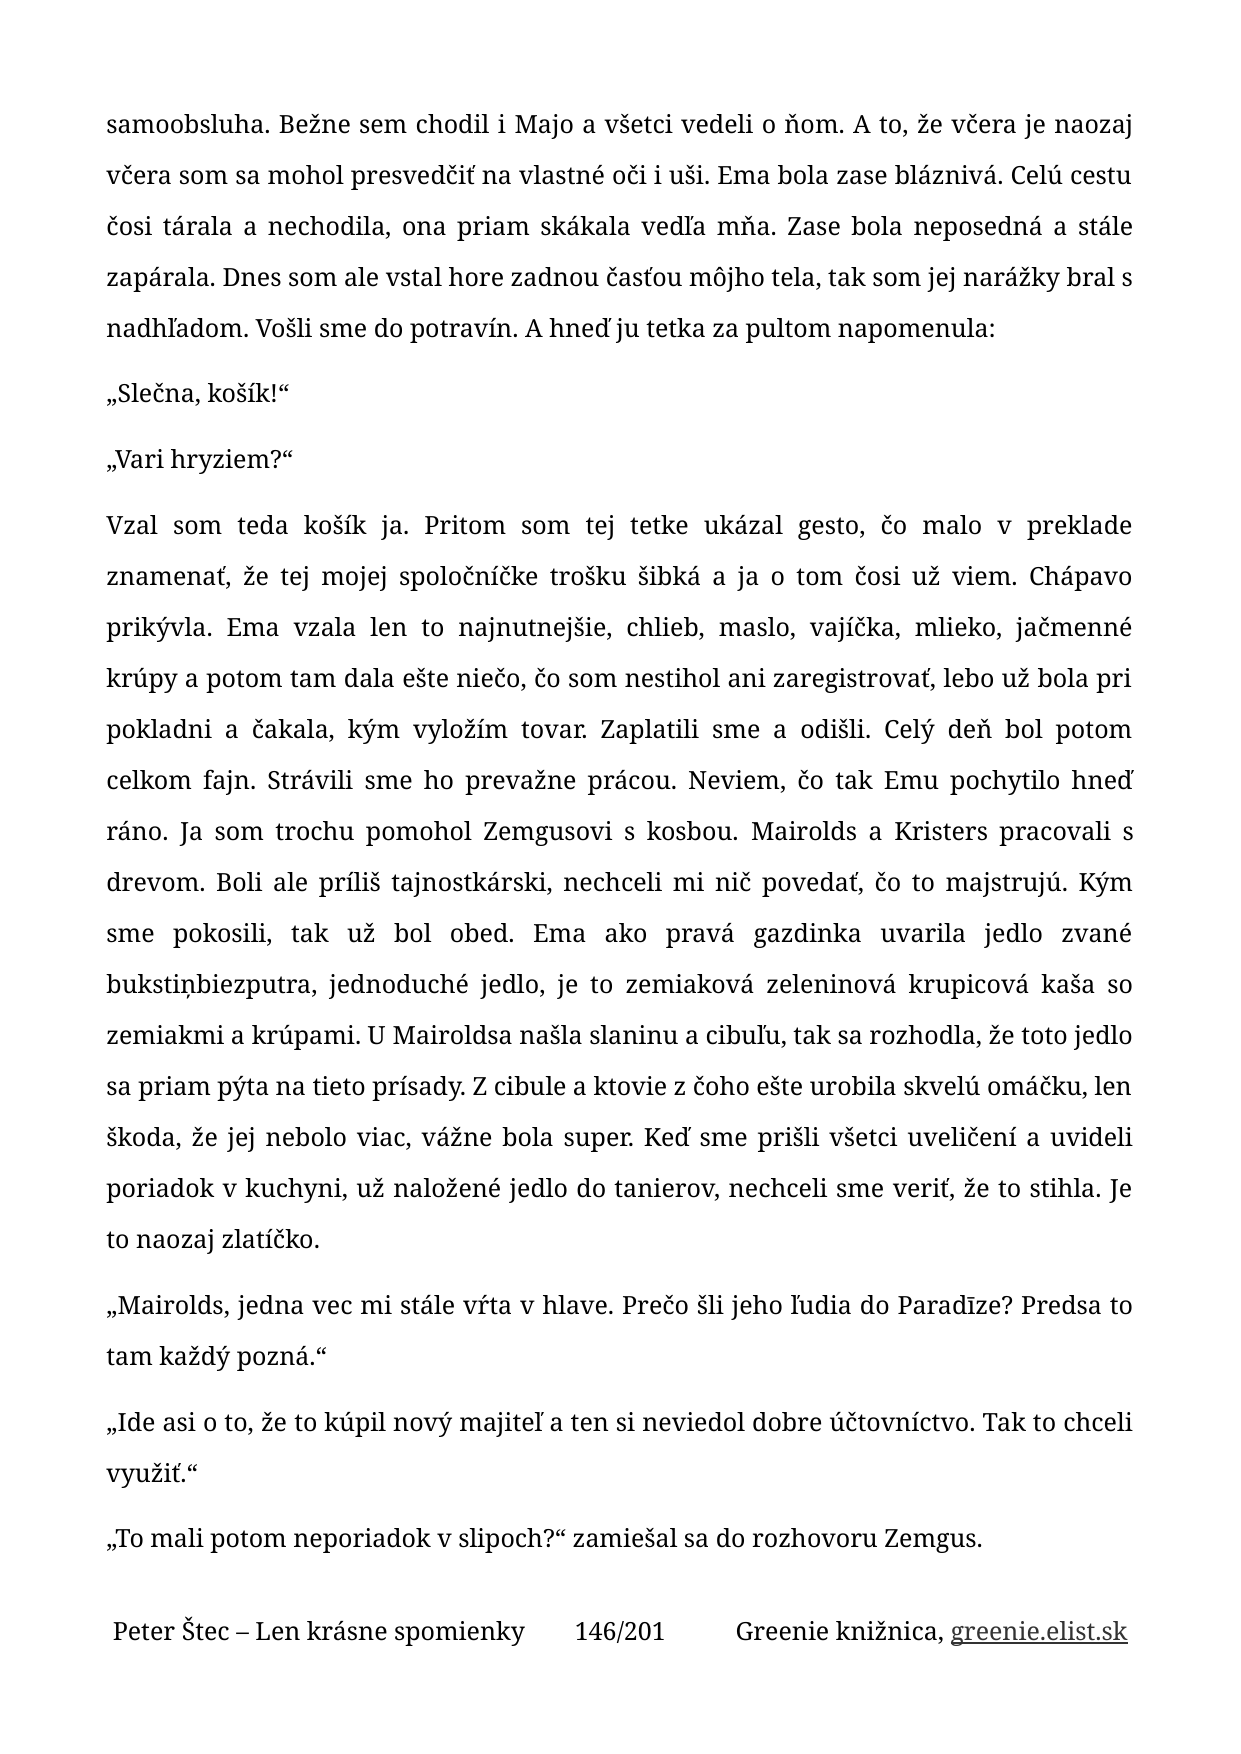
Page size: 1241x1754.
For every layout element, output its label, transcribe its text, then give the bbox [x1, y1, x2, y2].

text Vzal som teda košík ja. Pritom som tej tetke ukázal gesto, čo malo v preklade znamenať, že tej mojej spoločníčke trošku šibká a ja o tom čosi už viem. Chápavo prikývla. Ema vzala len to najnutnejšie, chlieb, maslo, vajíčka, mlieko, jačmenné krúpy a potom tam dala ešte niečo, čo som nestihol ani zaregistrovať, lebo už bola pri pokladni a čakala, kým vyložím tovar. Zaplatili sme a odišli. Celý deň bol potom celkom fajn. Strávili sme ho prevažne prácou. Neviem, čo tak Emu pochytilo hneď ráno. Ja som trochu pomohol Zemgusovi s kosbou. Mairolds a Kristers pracovali s drevom. Boli ale príliš tajnostkárski, nechceli mi nič povedať, čo to majstrujú. Kým sme pokosili, tak už bol obed. Ema ako pravá gazdinka uvarila jedlo zvané bukstiņbiezputra, jednoduché jedlo, je to zemiaková zeleninová krupicová kaša so zemiakmi a krúpami. U Mairoldsa našla slaninu a cibuľu, tak sa rozhodla, že toto jedlo sa priam pýta na tieto prísady. Z cibule a ktovie z čoho ešte urobila skvelú omáčku, len škoda, že jej nebolo viac, vážne bola super. Keď sme prišli všetci uveličení a uvideli poriadok v kuchyni, už naložené jedlo do tanierov, nechceli sme veriť, že to stihla. Je to naozaj zlatíčko. [106, 507, 1134, 1256]
text „Ide asi o to, že to kúpil nový majiteľ a ten si neviedol dobre účtovníctvo. Tak to chceli využiť.“ [106, 1404, 1134, 1489]
text „Slečna, košík!“ [106, 376, 1134, 410]
text „Vari hryziem?“ [106, 442, 1134, 476]
text samoobsluha. Bežne sem chodil i Majo a všetci vedeli o ňom. A to, že včera je naozaj včera som sa mohol presvedčiť na vlastné oči i uši. Ema bola zase bláznivá. Celú cestu čosi tárala a nechodila, ona priam skákala vedľa mňa. Zase bola neposedná a stále zapárala. Dnes som ale vstal hore zadnou časťou môjho tela, tak som jej narážky bral s nadhľadom. Vošli sme do potravín. A hneď ju tetka za pultom napomenula: [106, 106, 1134, 344]
text „Mairolds, jedna vec mi stále vŕta v hlave. Prečo šli jeho ľudia do Paradīze? Predsa to tam každý pozná.“ [106, 1287, 1134, 1373]
text „To mali potom neporiadok v slipoch?“ zamiešal sa do rozhovoru Zemgus. [106, 1521, 1134, 1555]
